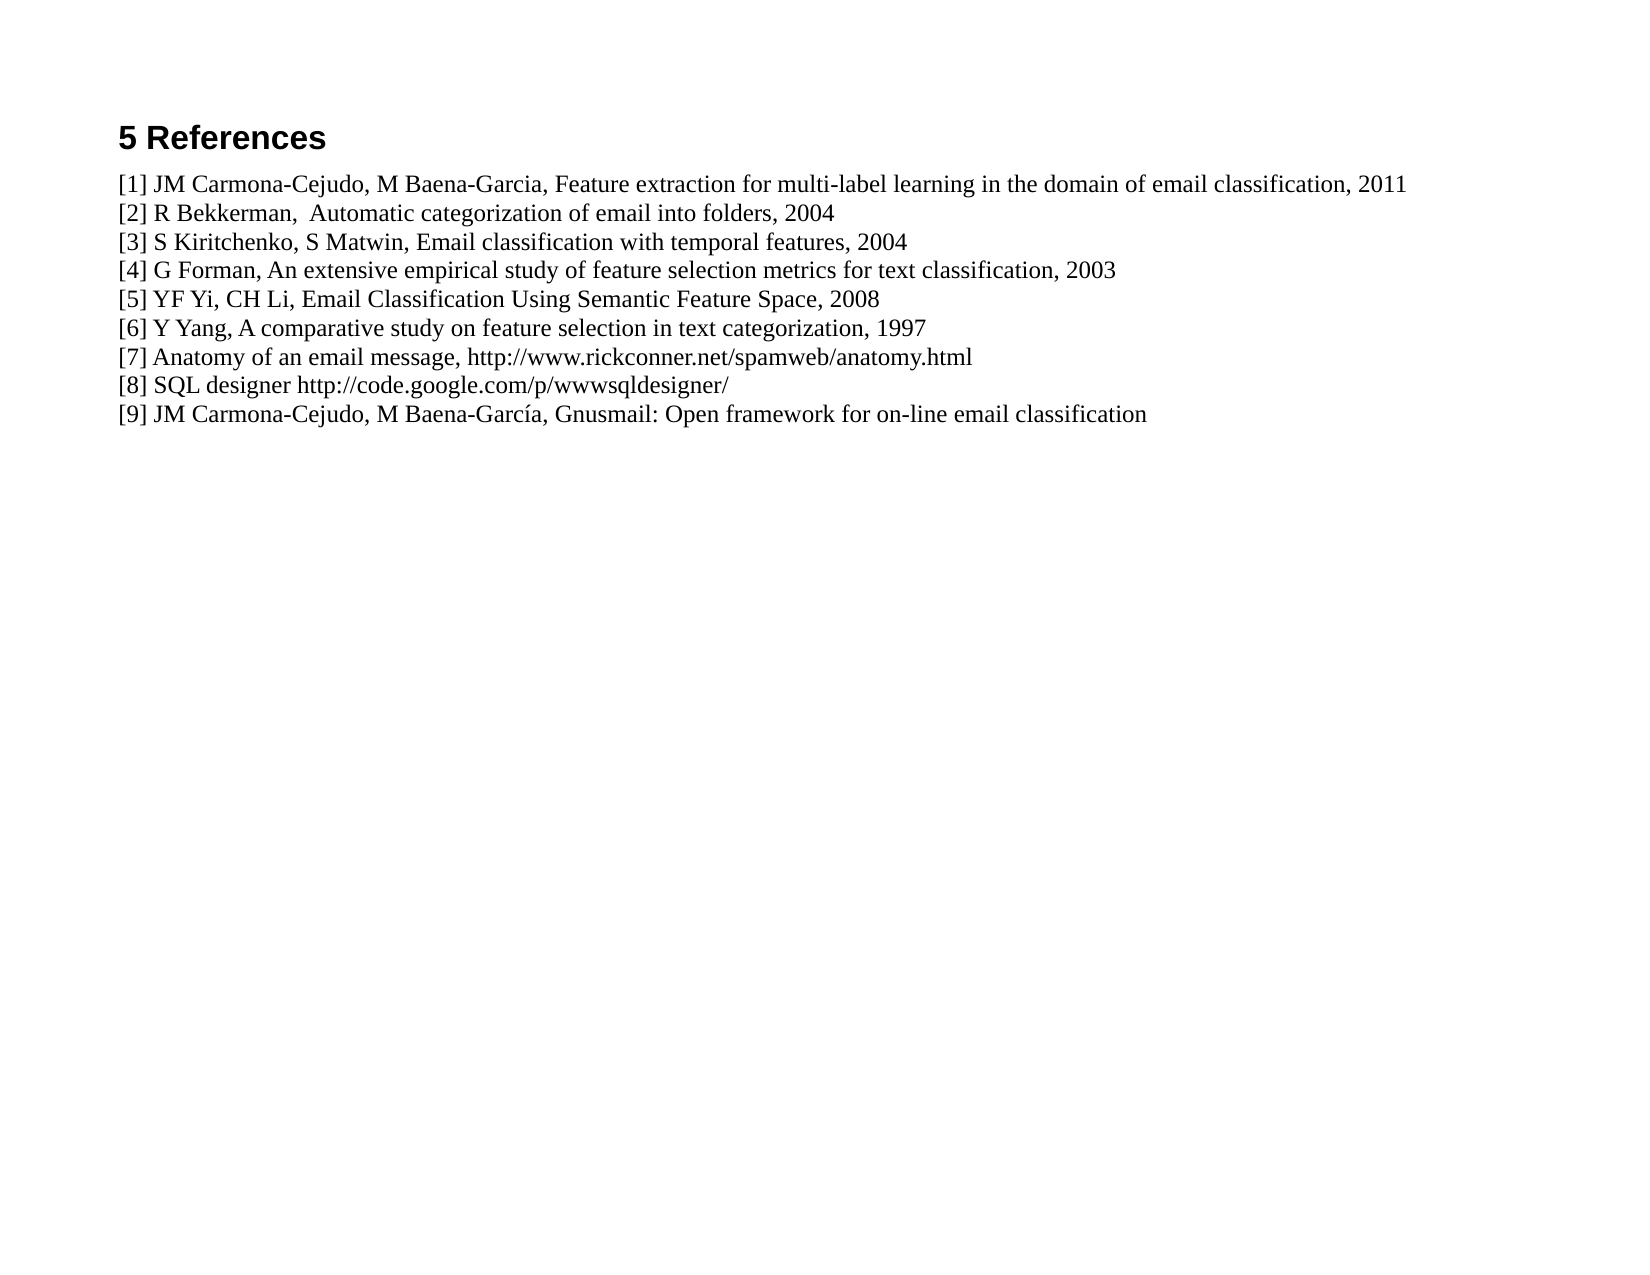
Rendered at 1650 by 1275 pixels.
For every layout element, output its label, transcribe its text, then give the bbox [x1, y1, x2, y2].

text [7] Anatomy of an email message, http://www.rickconner.net/spamweb/anatomy.html [118, 342, 1532, 371]
text [4] G Forman, An extensive empirical study of feature selection metrics for text classification, 2003 [118, 256, 1532, 284]
text [9] JM Carmona-Cejudo, M Baena-García, Gnusmail: Open framework for on-line email classification [118, 399, 1532, 428]
text [5] YF Yi, CH Li, Email Classification Using Semantic Feature Space, 2008 [118, 284, 1532, 313]
text [1] JM Carmona-Cejudo, M Baena-Garcia, Feature extraction for multi-label learning in the domain of email classification, 2011 [118, 169, 1532, 198]
text [3] S Kiritchenko, S Matwin, Email classification with temporal features, 2004 [118, 227, 1532, 256]
text [8] SQL designer http://code.google.com/p/wwwsqldesigner/ [118, 371, 1532, 399]
text [2] R Bekkerman, Automatic categorization of email into folders, 2004 [118, 198, 1532, 227]
subtitle 5 References [118, 118, 1532, 157]
text [6] Y Yang, A comparative study on feature selection in text categorization, 1997 [118, 313, 1532, 342]
